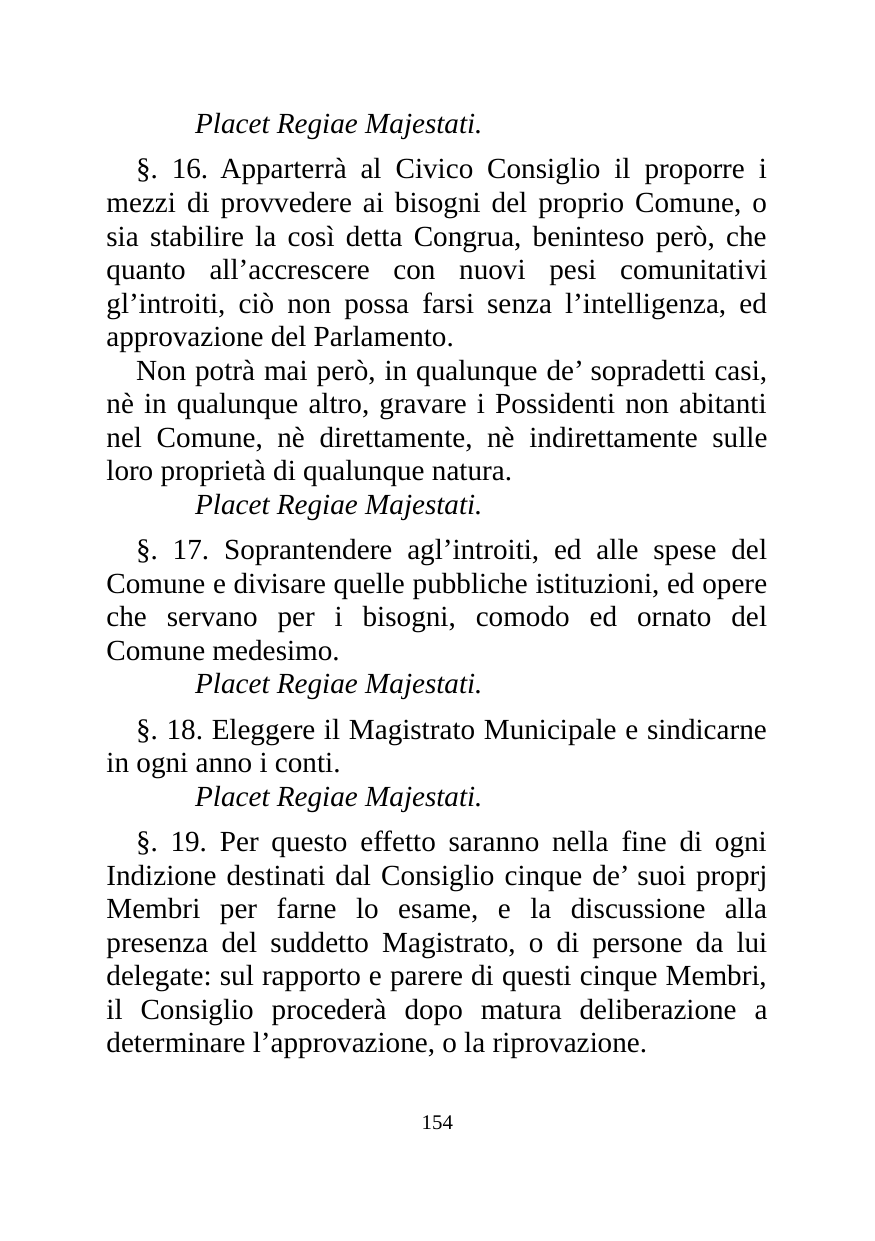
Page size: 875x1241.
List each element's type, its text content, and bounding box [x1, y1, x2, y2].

text §. 18. Eleggere il Magistrato Municipale e sindicarne in ogni anno i conti. [106, 712, 768, 779]
text §. 19. Per questo effetto saranno nella fine di ogni Indizione destinati dal Consiglio cinque de’ suoi proprj Membri per farne lo esame, e la discussione alla presenza del suddetto Magistrato, o di persone da lui delegate: sul rapporto e parere di questi cinque Membri, il Consiglio procederà dopo matura deliberazione a determinare l’approvazione, o la riprovazione. [106, 824, 768, 1059]
text §. 16. Apparterrà al Civico Consiglio il proporre i mezzi di provvedere ai bisogni del proprio Comune, o sia stabilire la così detta Congrua, beninteso però, che quanto all’accrescere con nuovi pesi comunitativi gl’introiti, ciò non possa farsi senza l’intelligenza, ed approvazione del Parlamento. [106, 152, 768, 353]
text Placet Regiae Majestati. [195, 779, 768, 812]
text Placet Regiae Majestati. [195, 666, 768, 700]
text Non potrà mai però, in qualunque de’ sopradetti casi, nè in qualunque altro, gravare i Possidenti non abitanti nel Comune, nè direttamente, nè indirettamente sulle loro proprietà di qualunque natura. [106, 353, 768, 487]
text Placet Regiae Majestati. [195, 487, 768, 521]
text §. 17. Soprantendere agl’introiti, ed alle spese del Comune e divisare quelle pubbliche istituzioni, ed opere che servano per i bisogni, comodo ed ornato del Comune medesimo. [106, 532, 768, 666]
text Placet Regiae Majestati. [195, 106, 768, 140]
